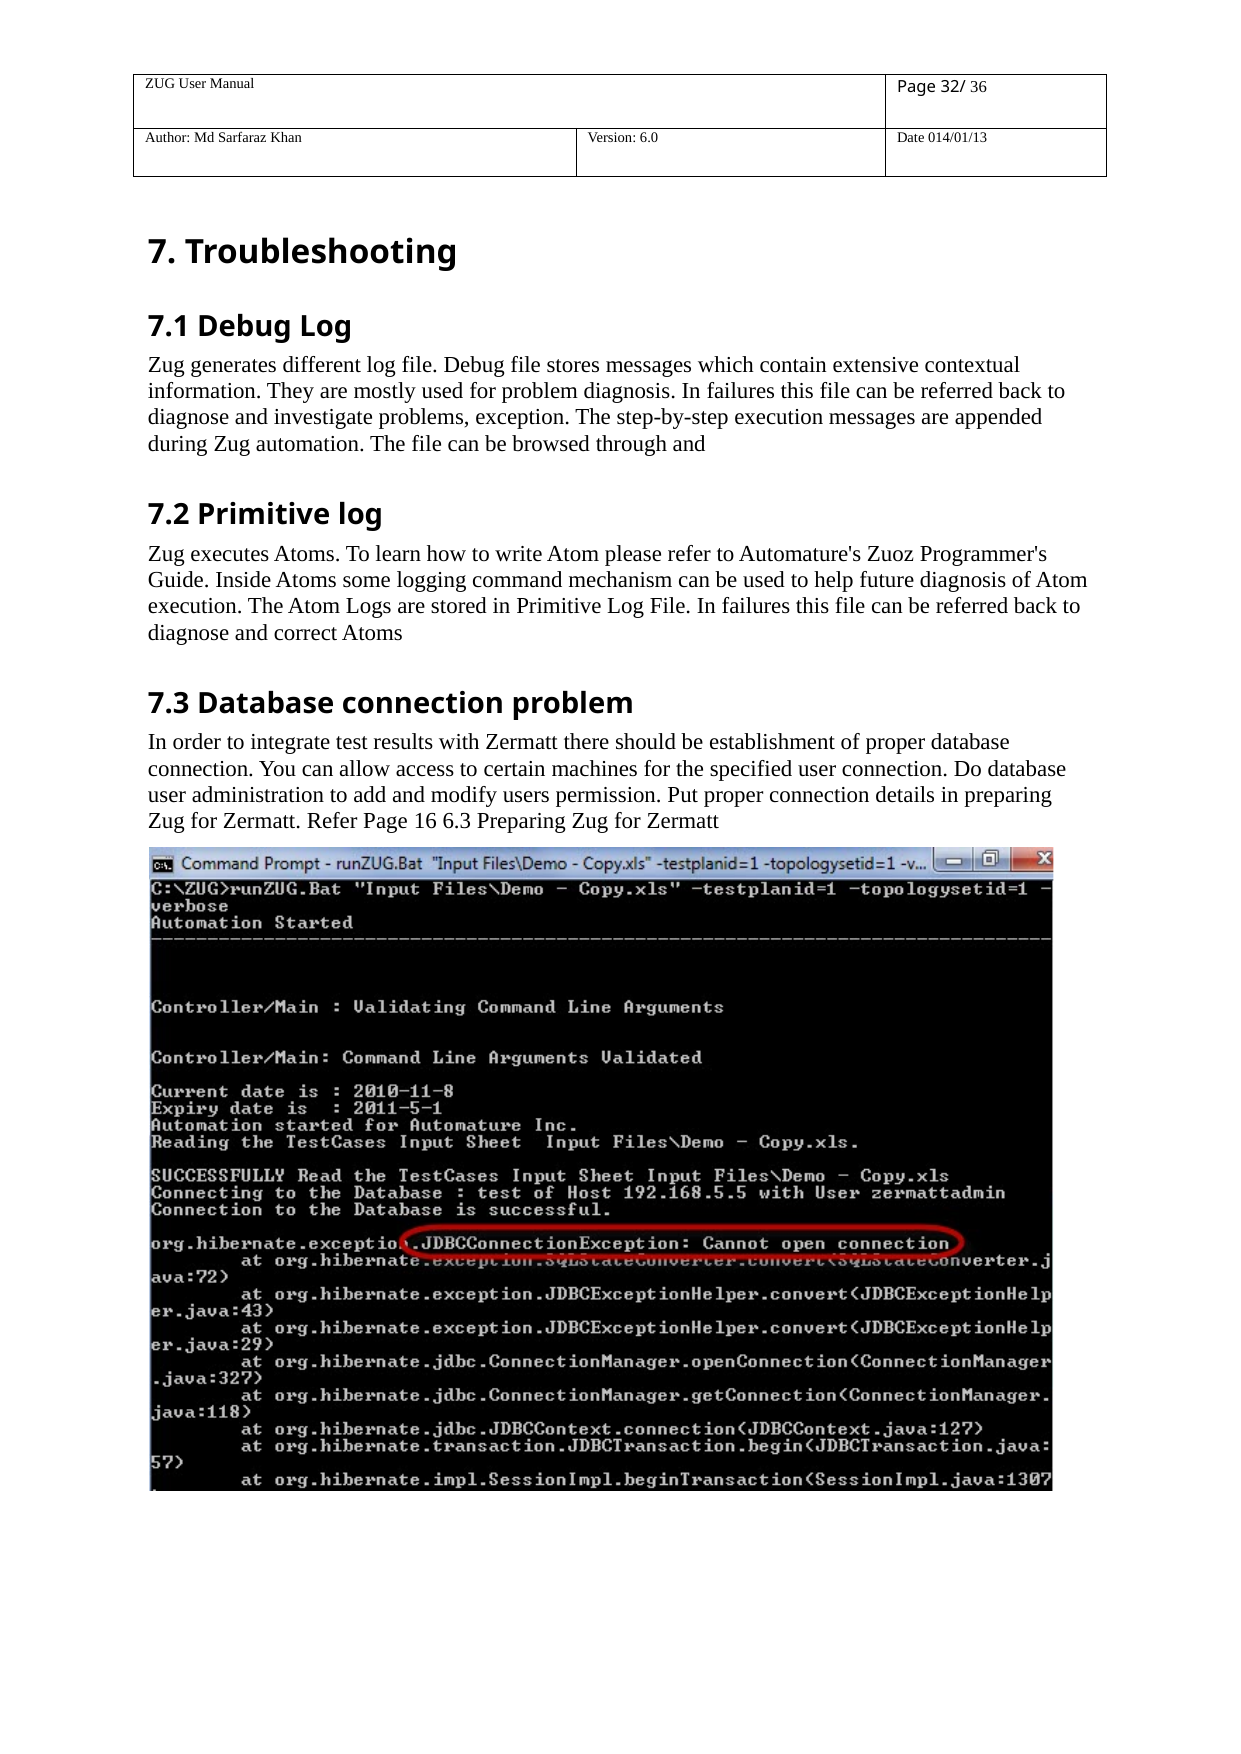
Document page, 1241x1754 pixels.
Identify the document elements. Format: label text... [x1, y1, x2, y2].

text Zug executes Atoms. To learn how to write Atom please refer to Automature's Zuoz Programmer's Guide. Inside Atoms some logging command mechanism can be used to help future diagnosis of Atom execution. The Atom Logs are stored in Primitive Log File. In failures this file can be referred back to diagnose and correct Atoms [148, 539, 1092, 645]
subtitle . Troubleshooting [148, 228, 1092, 273]
text Zug generates different log file. Debug file stores messages which contain extensive contextual information. They are mostly used for problem diagnosis. In failures this file can be referred back to diagnose and investigate problems, exception. The step-by-step execution messages are appended during Zug automation. The file can be browsed through and [148, 351, 1092, 456]
subtitle 7.2 Primitive log [148, 494, 1092, 533]
picture [149, 847, 1054, 1491]
subtitle 7.1 Debug Log [148, 305, 1092, 344]
text In order to integrate test results with Zermatt there should be establishment of proper database connection. You can allow access to certain machines for the specified user connection. Do database user administration to add and modify users permission. Put proper connection details in preparing Zug for Zermatt. Refer Page 16 6.3 Preparing Zug for Zermatt [148, 728, 1092, 834]
subtitle 7.3 Database connection problem [148, 682, 1092, 722]
